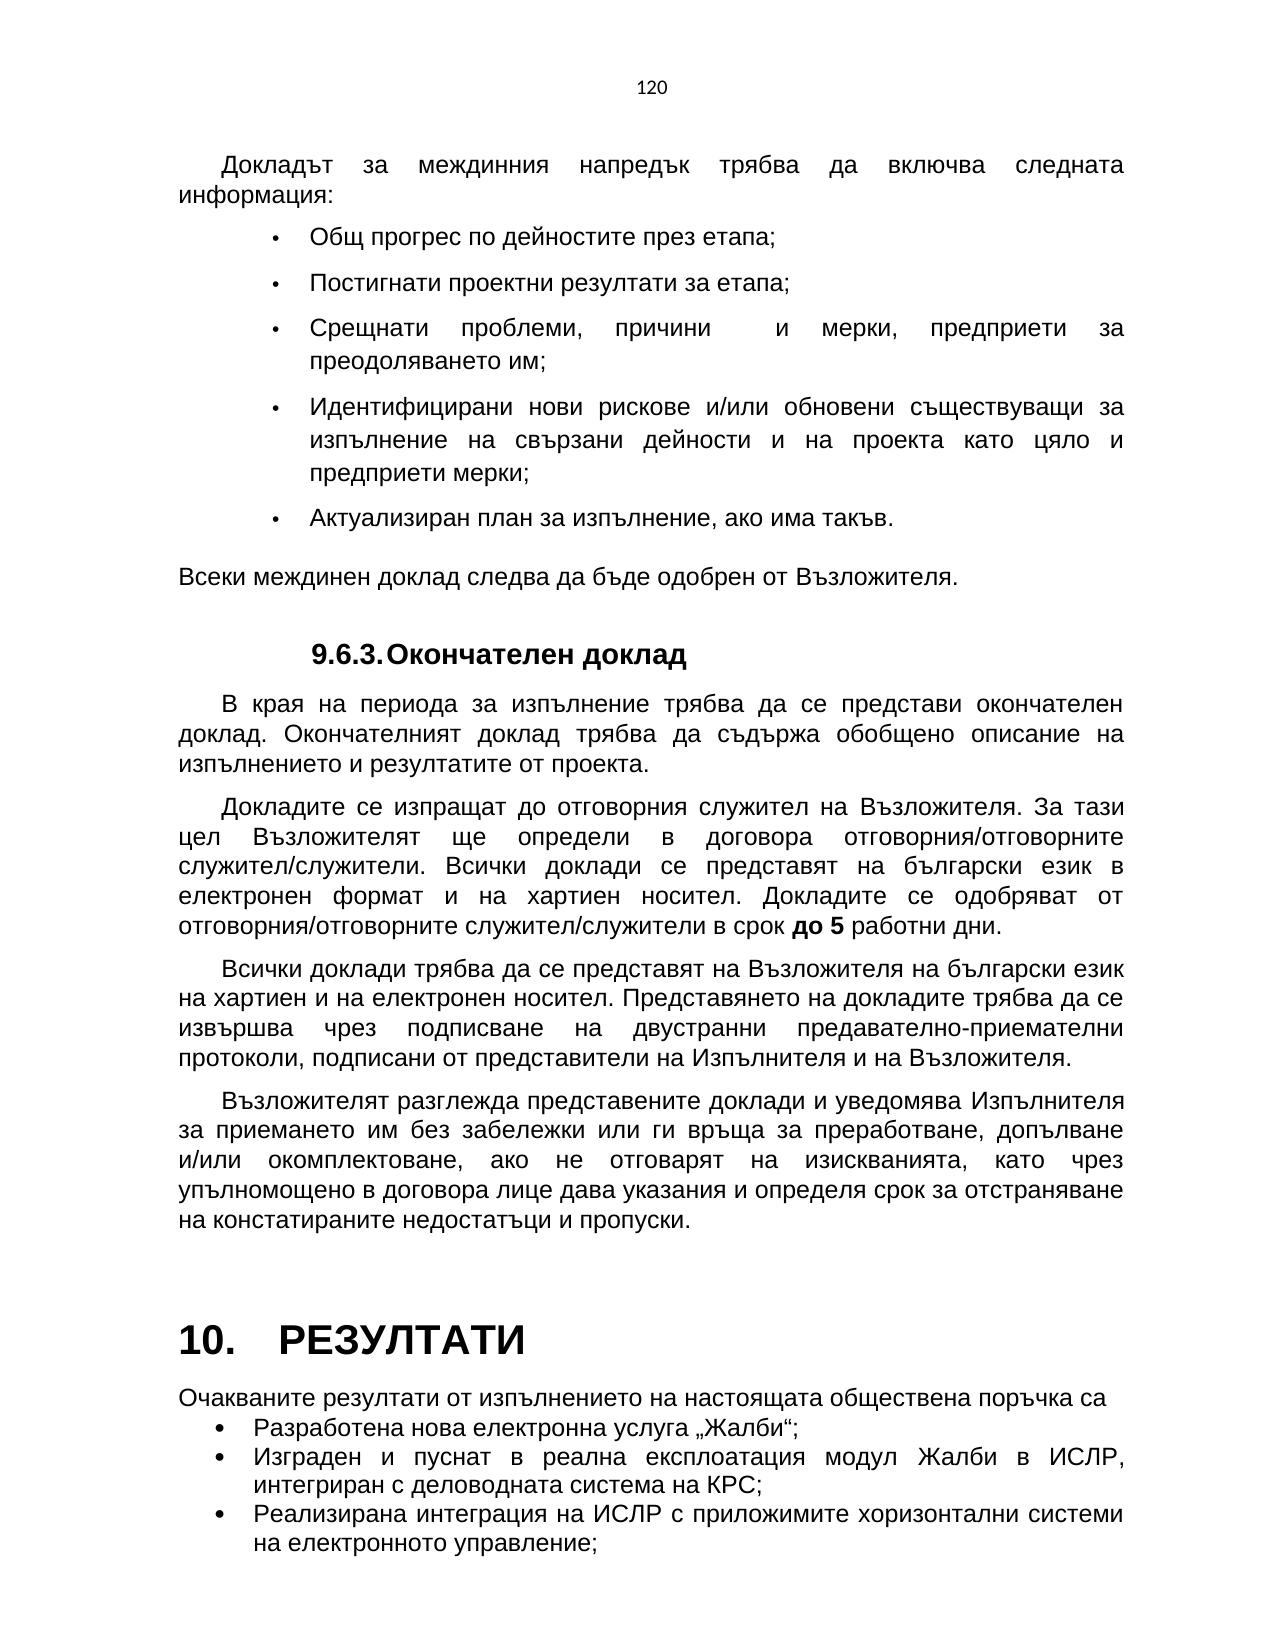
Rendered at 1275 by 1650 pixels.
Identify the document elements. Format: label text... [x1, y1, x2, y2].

text В края на периода за изпълнение трябва да се представи окончателен доклад. Окончателният доклад трябва да съдържа обобщено описание на изпълнението и резултатите от проекта. [178, 689, 1125, 778]
list Срещнати проблеми, причини и мерки, предприети за преодоляването им; [272, 313, 1125, 375]
text Докладът за междинния напредък трябва да включва следната информация: [178, 150, 1125, 209]
list Изграден и пуснат в реална експлоатация модул Жалби в ИСЛР, интегриран с деловодната система на КРС; [216, 1442, 1125, 1499]
text Възложителят разглежда представените доклади и уведомява изпълнителя за приемането им без забележки или ги връща за преработване, допълване и/или окомплектоване, ако не отговарят на изискванията, като чрез упълномощено в договора лице дава указания и определя срок за отстраняване на констатираните недостатъци и пропуски. [178, 1086, 1125, 1234]
text Всички доклади трябва да се представят на Възложителя на български език на хартиен и на електронен носител. Представянето на докладите трябва да се извършва чрез подписване на двустранни предавателно-приемателни протоколи, подписани от представители на изпълнителя и на възложителя. [178, 953, 1125, 1072]
list Общ прогрес по дейностите през етапа; [272, 222, 1125, 251]
subtitle Окончателен доклад [311, 637, 1125, 670]
text Очакваните резултати от изпълнението на настоящата обществена поръчка са [178, 1383, 1125, 1411]
list Идентифицирани нови рискове и/или обновени съществуващи за изпълнение на свързани дейности и на проекта като цяло и предприети мерки; [272, 392, 1125, 487]
text Всеки междинен доклад следва да бъде одобрен от възложителя. [178, 561, 1125, 590]
list Реализирана интеграция на ИСЛР с приложимите хоризонтални системи на електронното управление; [216, 1499, 1125, 1557]
subtitle РЕЗУЛТАТИ [178, 1315, 1125, 1363]
list Постигнати проектни резултати за етапа; [272, 268, 1125, 297]
list Разработена нова електронна услуга „Жалби“; [216, 1412, 1125, 1441]
list Актуализиран план за изпълнение, ако има такъв. [272, 503, 1125, 532]
text Докладите се изпращат до отговорния служител на възложителя. За тази цел възложителят ще определи в договора отговорния/отговорните служител/служители. Всички доклади се представят на български език в електронен формат и на хартиен носител. Докладите се одобряват от отговорния/отговорните служител/служители в срок до 5 работни дни. [178, 792, 1125, 940]
